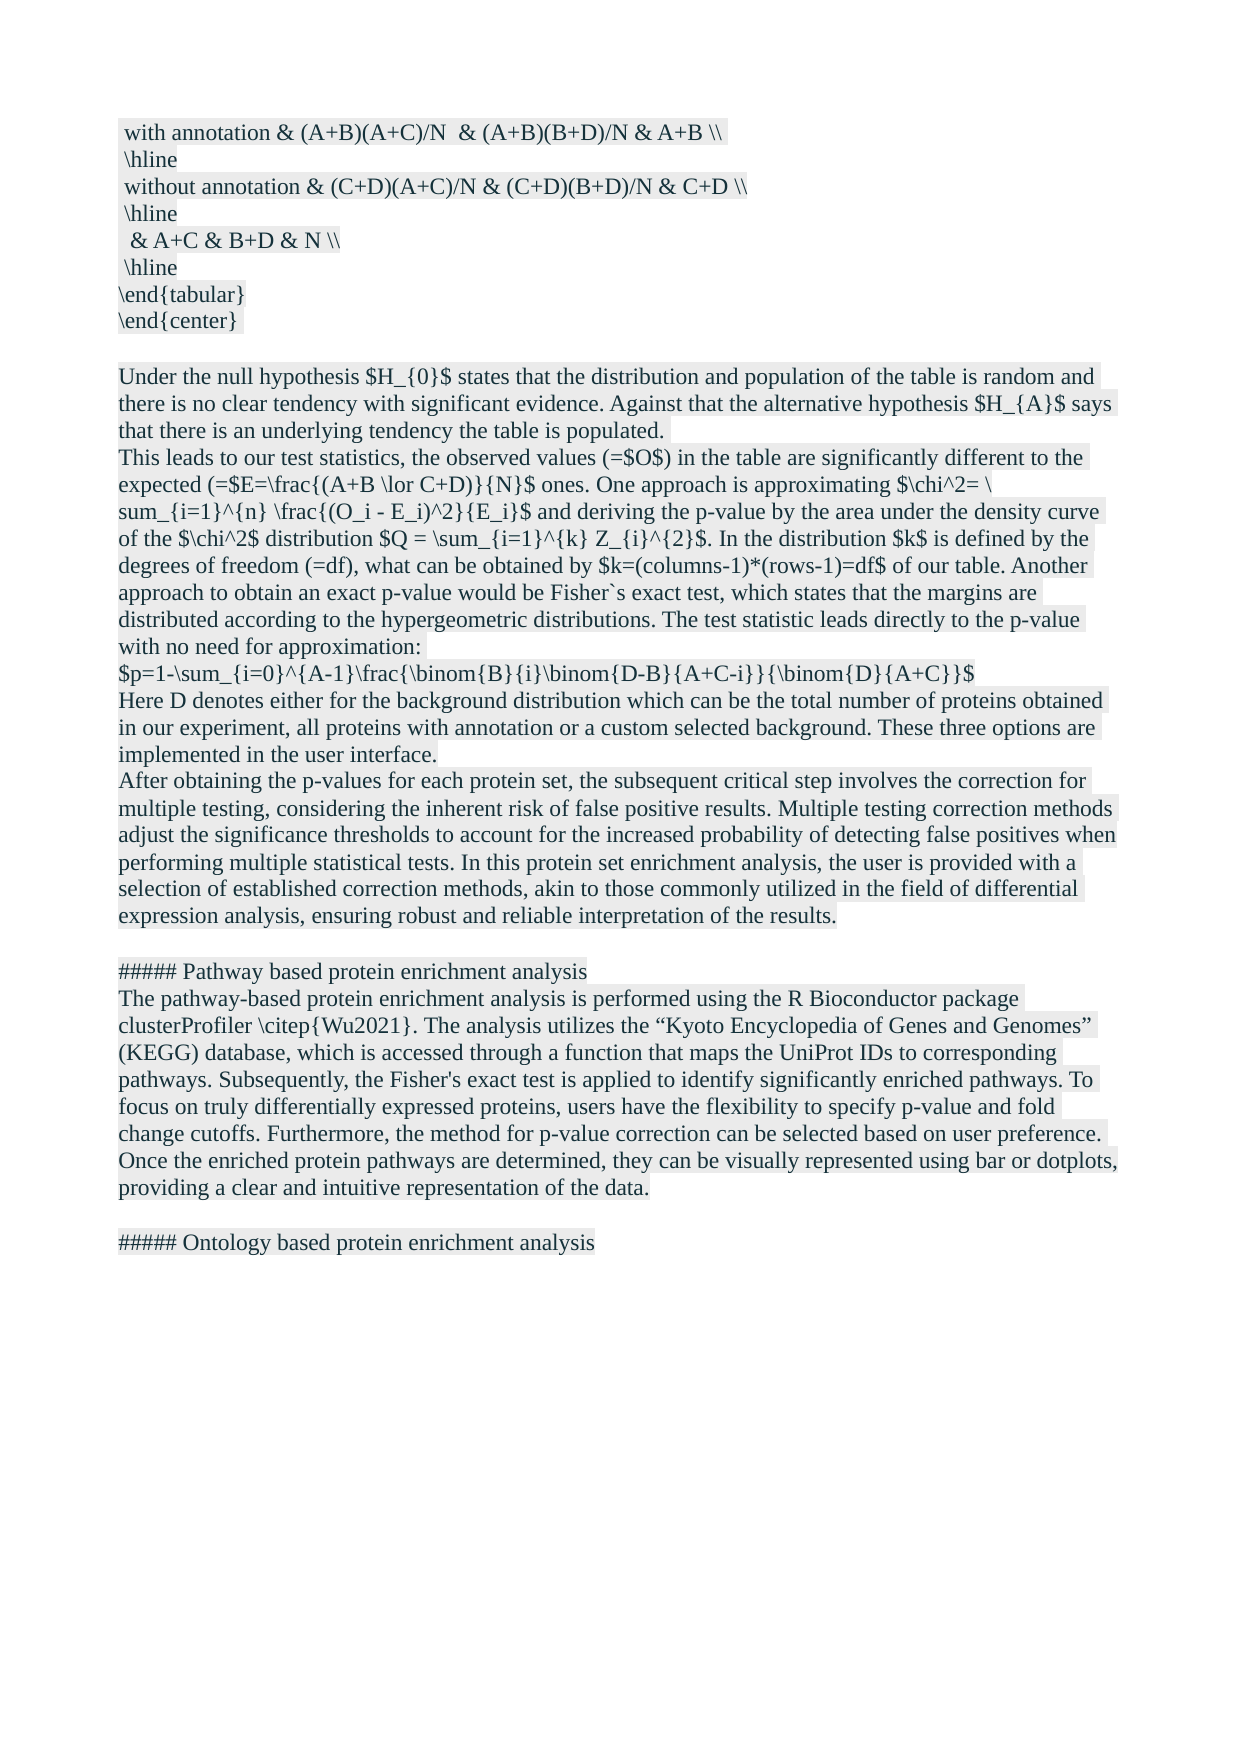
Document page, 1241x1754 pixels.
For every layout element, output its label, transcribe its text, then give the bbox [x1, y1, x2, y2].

text Here D denotes either for the background distribution which can be the total number of proteins obtained in our experiment, all proteins with annotation or a custom selected background. These three options are implemented in the user interface. [118, 686, 1122, 767]
text ##### Pathway based protein enrichment analysis [118, 957, 1122, 984]
text This leads to our test statistics, the observed values (=$O$) in the table are significantly different to the expected (=$E=\frac{(A+B \lor C+D)}{N}$ ones. One approach is approximating $\chi^2= \sum_{i=1}^{n} \frac{(O_i - E_i)^2}{E_i}$ and deriving the p-value by the area under the density curve of the $\chi^2$ distribution $Q = \sum_{i=1}^{k} Z_{i}^{2}$. In the distribution $k$ is defined by the degrees of freedom (=df), what can be obtained by $k=(columns-1)*(rows-1)=df$ of our table. Another approach to obtain an exact p-value would be Fisher`s exact test, which states that the margins are distributed according to the hypergeometric distributions. The test statistic leads directly to the p-value with no need for approximation: [118, 443, 1122, 659]
text ##### Ontology based protein enrichment analysis [118, 1228, 1122, 1255]
text The pathway-based protein enrichment analysis is performed using the R Bioconductor package clusterProfiler \citep{Wu2021}. The analysis utilizes the “Kyoto Encyclopedia of Genes and Genomes” (KEGG) database, which is accessed through a function that maps the UniProt IDs to corresponding pathways. Subsequently, the Fisher's exact test is applied to identify significantly enriched pathways. To focus on truly differentially expressed proteins, users have the flexibility to specify p-value and fold change cutoffs. Furthermore, the method for p-value correction can be selected based on user preference. Once the enriched protein pathways are determined, they can be visually represented using bar or dotplots, providing a clear and intuitive representation of the data. [118, 984, 1122, 1200]
text \hline [118, 199, 1122, 226]
text \hline [118, 145, 1122, 172]
text $p=1-\sum_{i=0}^{A-1}\frac{\binom{B}{i}\binom{D-B}{A+C-i}}{\binom{D}{A+C}}$ [118, 659, 1122, 686]
text After obtaining the p-values for each protein set, the subsequent critical step involves the correction for multiple testing, considering the inherent risk of false positive results. Multiple testing correction methods adjust the significance thresholds to account for the increased probability of detecting false positives when performing multiple statistical tests. In this protein set enrichment analysis, the user is provided with a selection of established correction methods, akin to those commonly utilized in the field of differential expression analysis, ensuring robust and reliable interpretation of the results. [118, 767, 1122, 929]
text & A+C & B+D & N \\ [118, 226, 1122, 253]
text without annotation & (C+D)(A+C)/N & (C+D)(B+D)/N & C+D \\ [118, 172, 1122, 199]
text \end{center} [118, 307, 1122, 334]
text \end{tabular} [118, 280, 1122, 307]
text with annotation & (A+B)(A+C)/N & (A+B)(B+D)/N & A+B \\ [118, 118, 1122, 145]
text \hline [118, 253, 1122, 280]
text Under the null hypothesis $H_{0}$ states that the distribution and population of the table is random and there is no clear tendency with significant evidence. Against that the alternative hypothesis $H_{A}$ says that there is an underlying tendency the table is populated. [118, 362, 1122, 443]
